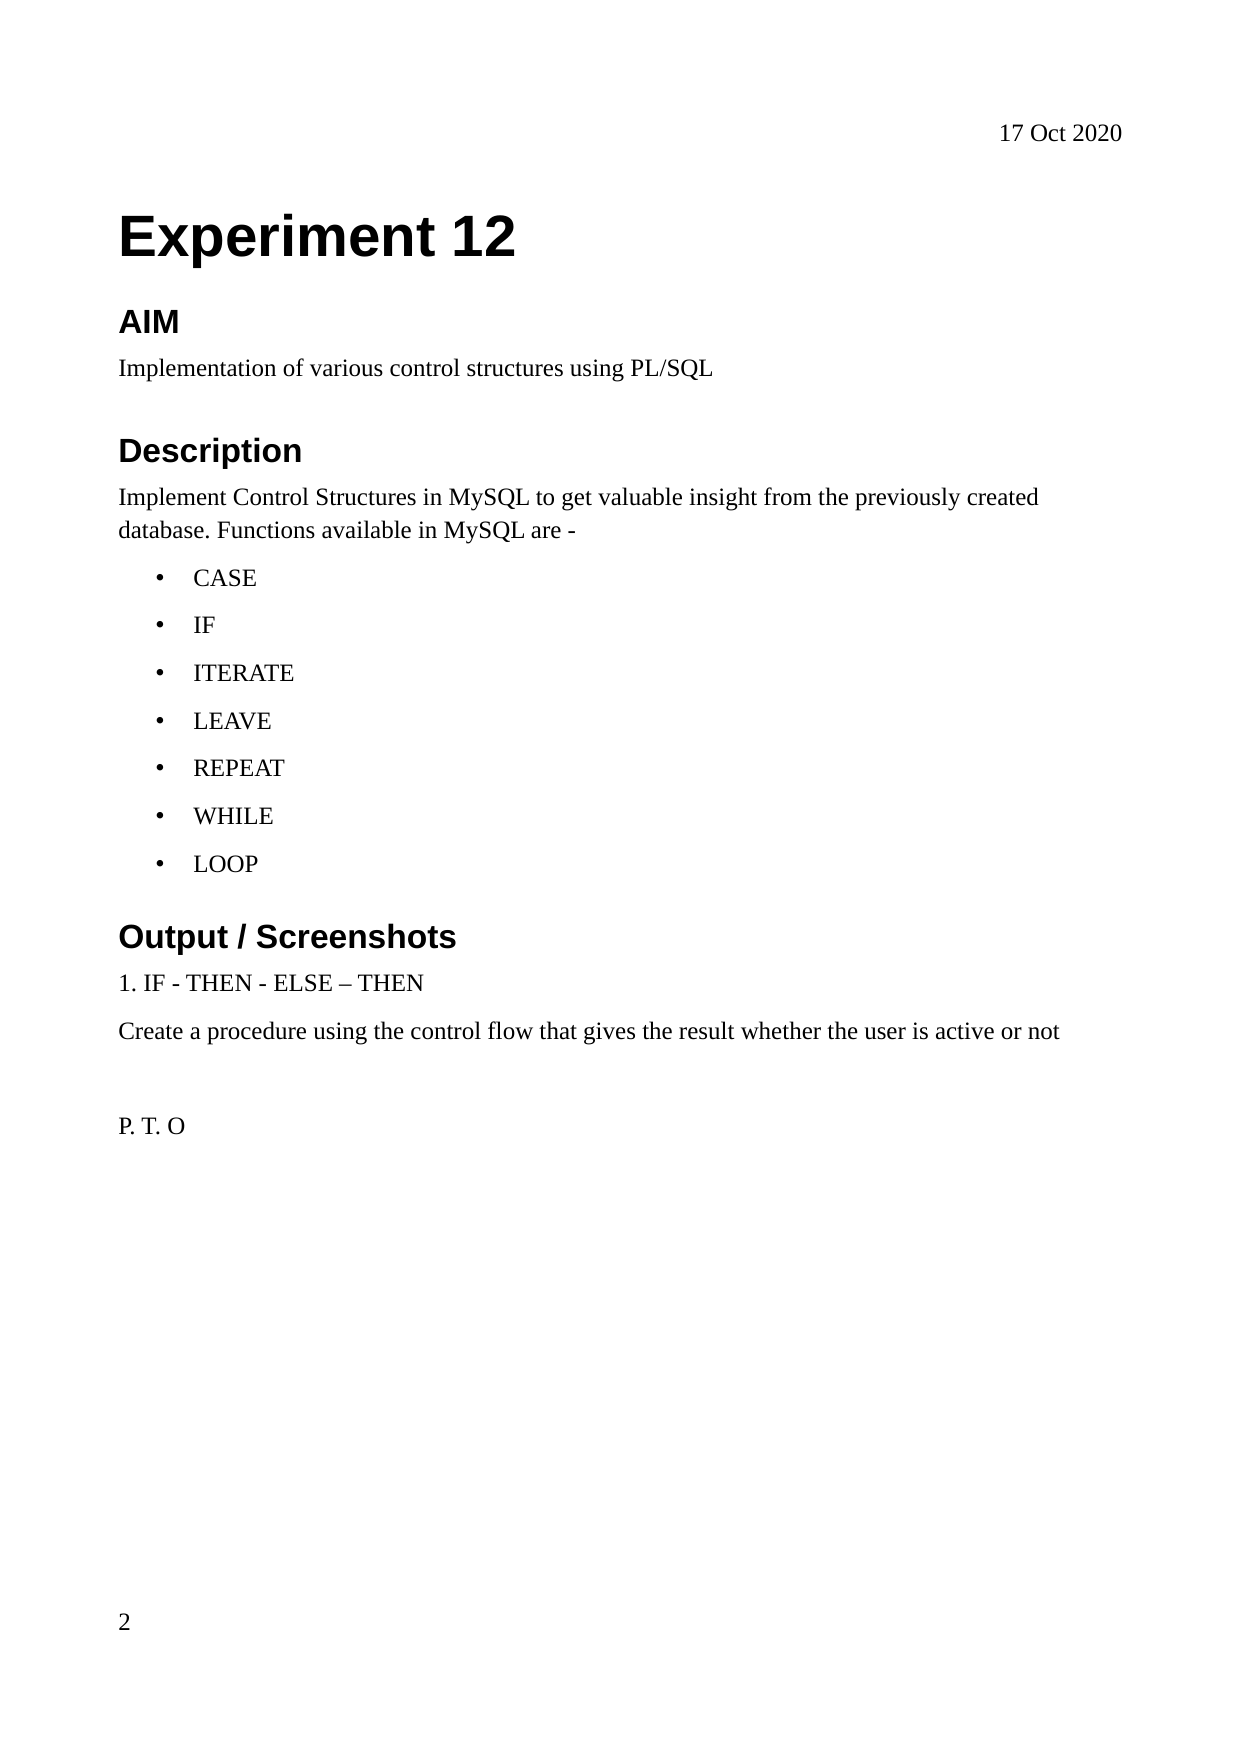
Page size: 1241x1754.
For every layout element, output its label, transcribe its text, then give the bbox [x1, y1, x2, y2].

title Experiment 12 [118, 201, 1122, 268]
list IF [156, 611, 1122, 639]
list CASE [156, 563, 1122, 592]
subtitle AIM [118, 302, 1122, 340]
list REPEAT [156, 753, 1122, 782]
text Implementation of various control structures using PL/SQL [118, 353, 1122, 382]
list LOOP [156, 849, 1122, 877]
text Implement Control Structures in MySQL to get valuable insight from the previously created database. Functions available in MySQL are - [118, 482, 1122, 544]
subtitle Output / Screenshots [118, 917, 1122, 956]
list WHILE [156, 801, 1122, 830]
text 1. IF - THEN - ELSE – THEN [118, 968, 1122, 997]
list LEAVE [156, 706, 1122, 734]
text P. T. O [118, 1111, 1122, 1140]
subtitle Description [118, 431, 1122, 470]
list ITERATE [156, 658, 1122, 687]
text Create a procedure using the control flow that gives the result whether the user is active or not [118, 1016, 1122, 1044]
